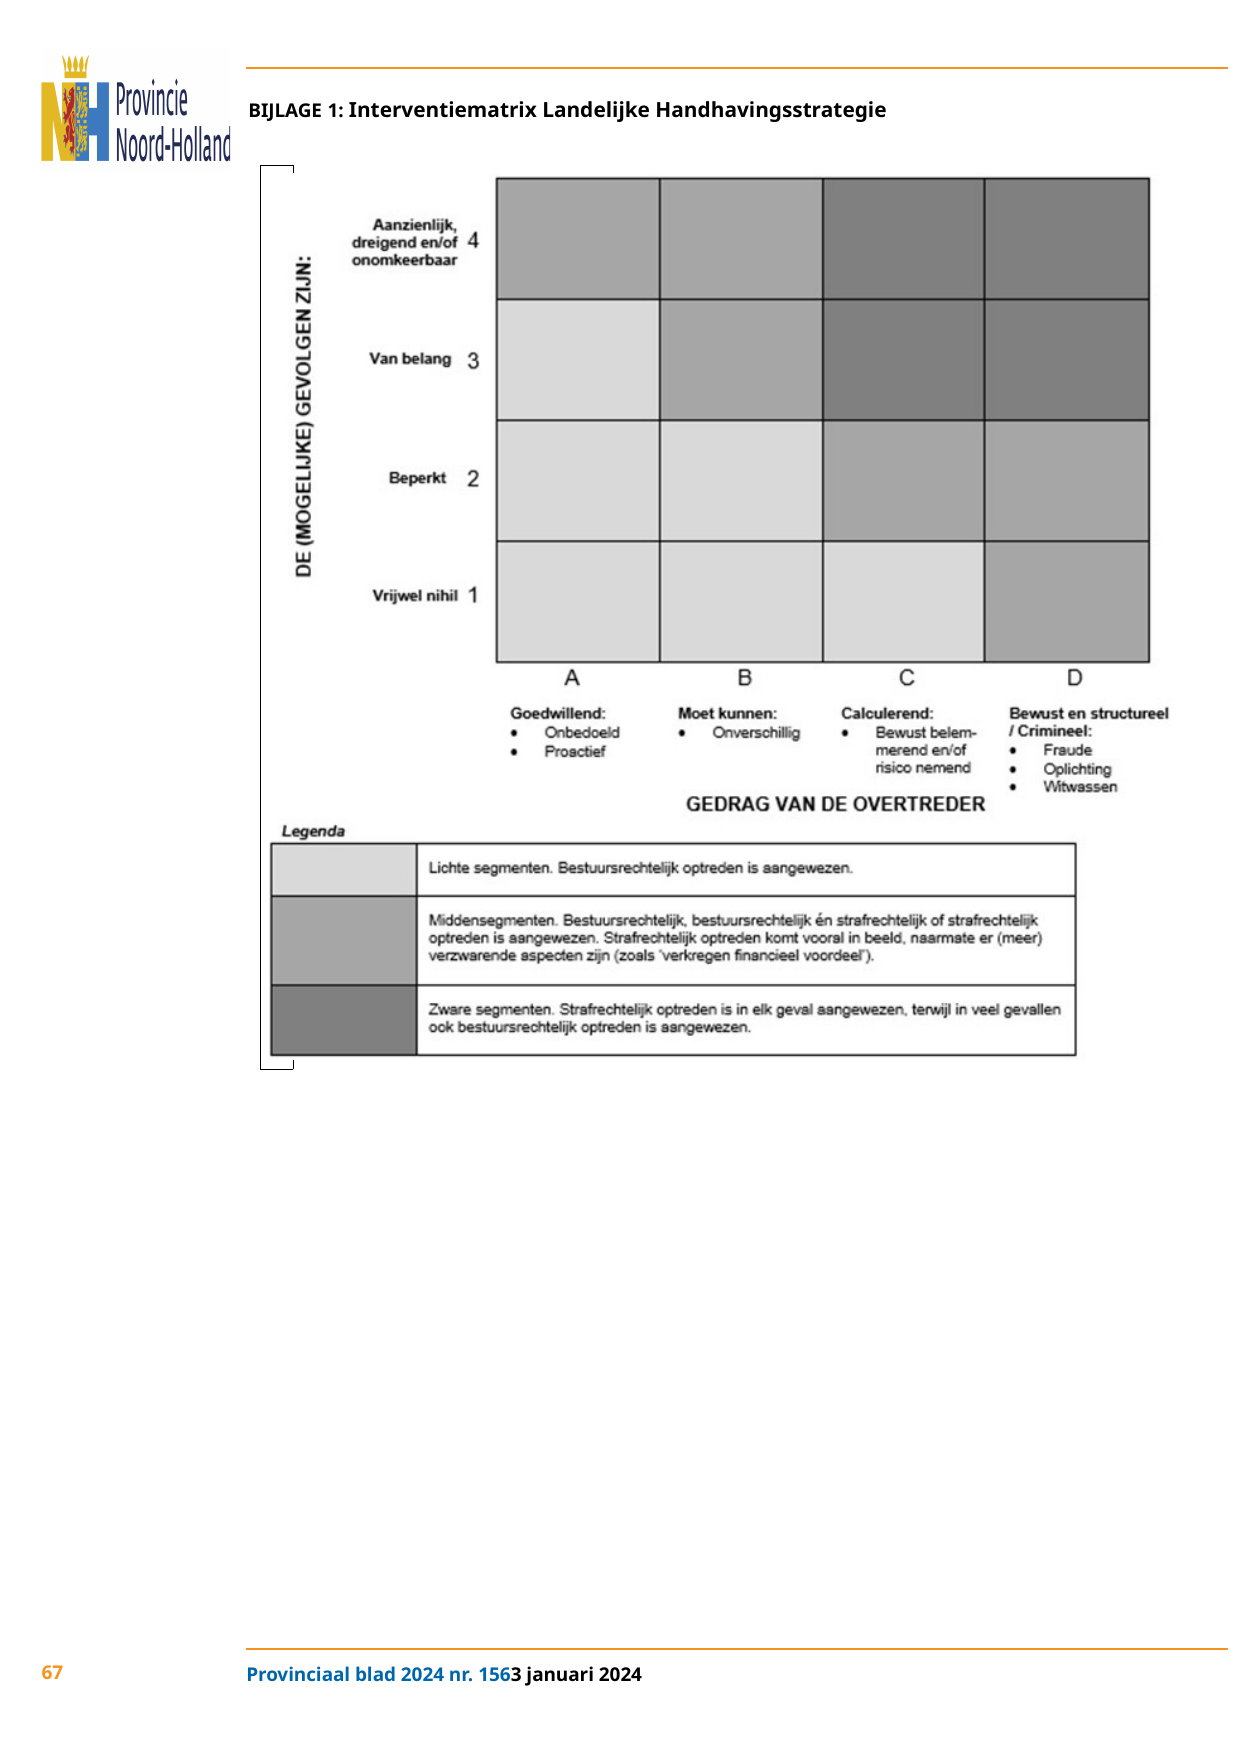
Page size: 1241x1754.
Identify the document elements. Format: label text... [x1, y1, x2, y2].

picture [41, 47, 231, 172]
picture [268, 173, 1173, 1060]
text BIJLAGE 1: Interventiematrix Landelijke Handhavingsstrategie [248, 95, 1152, 123]
